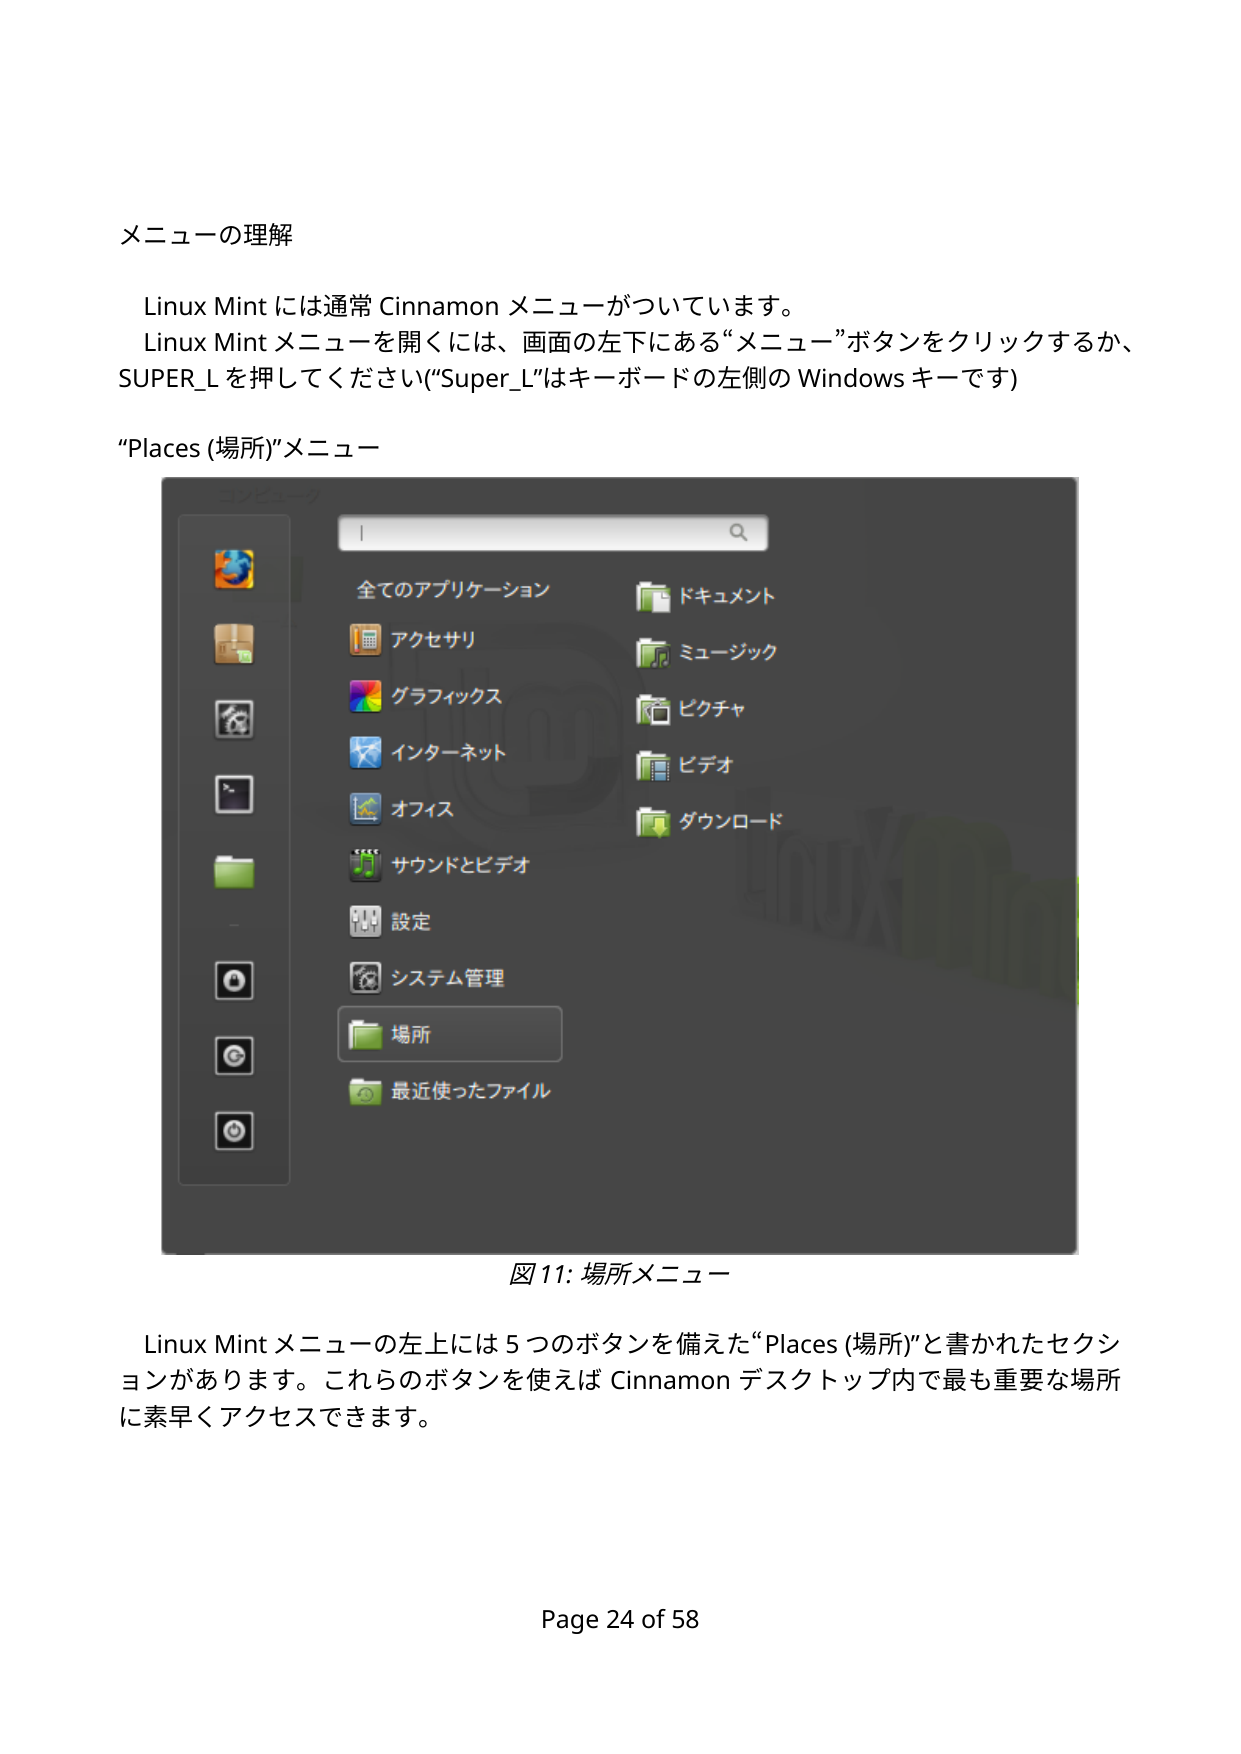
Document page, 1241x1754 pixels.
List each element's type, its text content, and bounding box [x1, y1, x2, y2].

text Linux Mintメニューを開くには、画面の左下にある“メニュー”ボタンをクリックするか、SUPER_Lを押してください(“Super_L”はキーボードの左側のWindowsキーです) [118, 322, 1122, 395]
picture [161, 477, 1079, 1255]
text Linux Mintメニューの左上には5つのボタンを備えた“Places (場所)”と書かれたセクションがあります。これらのボタンを使えばCinnamon デスクトップ内で最も重要な場所に素早くアクセスできます。 [118, 1324, 1122, 1433]
text 図 11: 場所メニュー [161, 1255, 1079, 1291]
text Linux Mint には通常Cinnamon メニューがついています。 [118, 286, 1122, 322]
